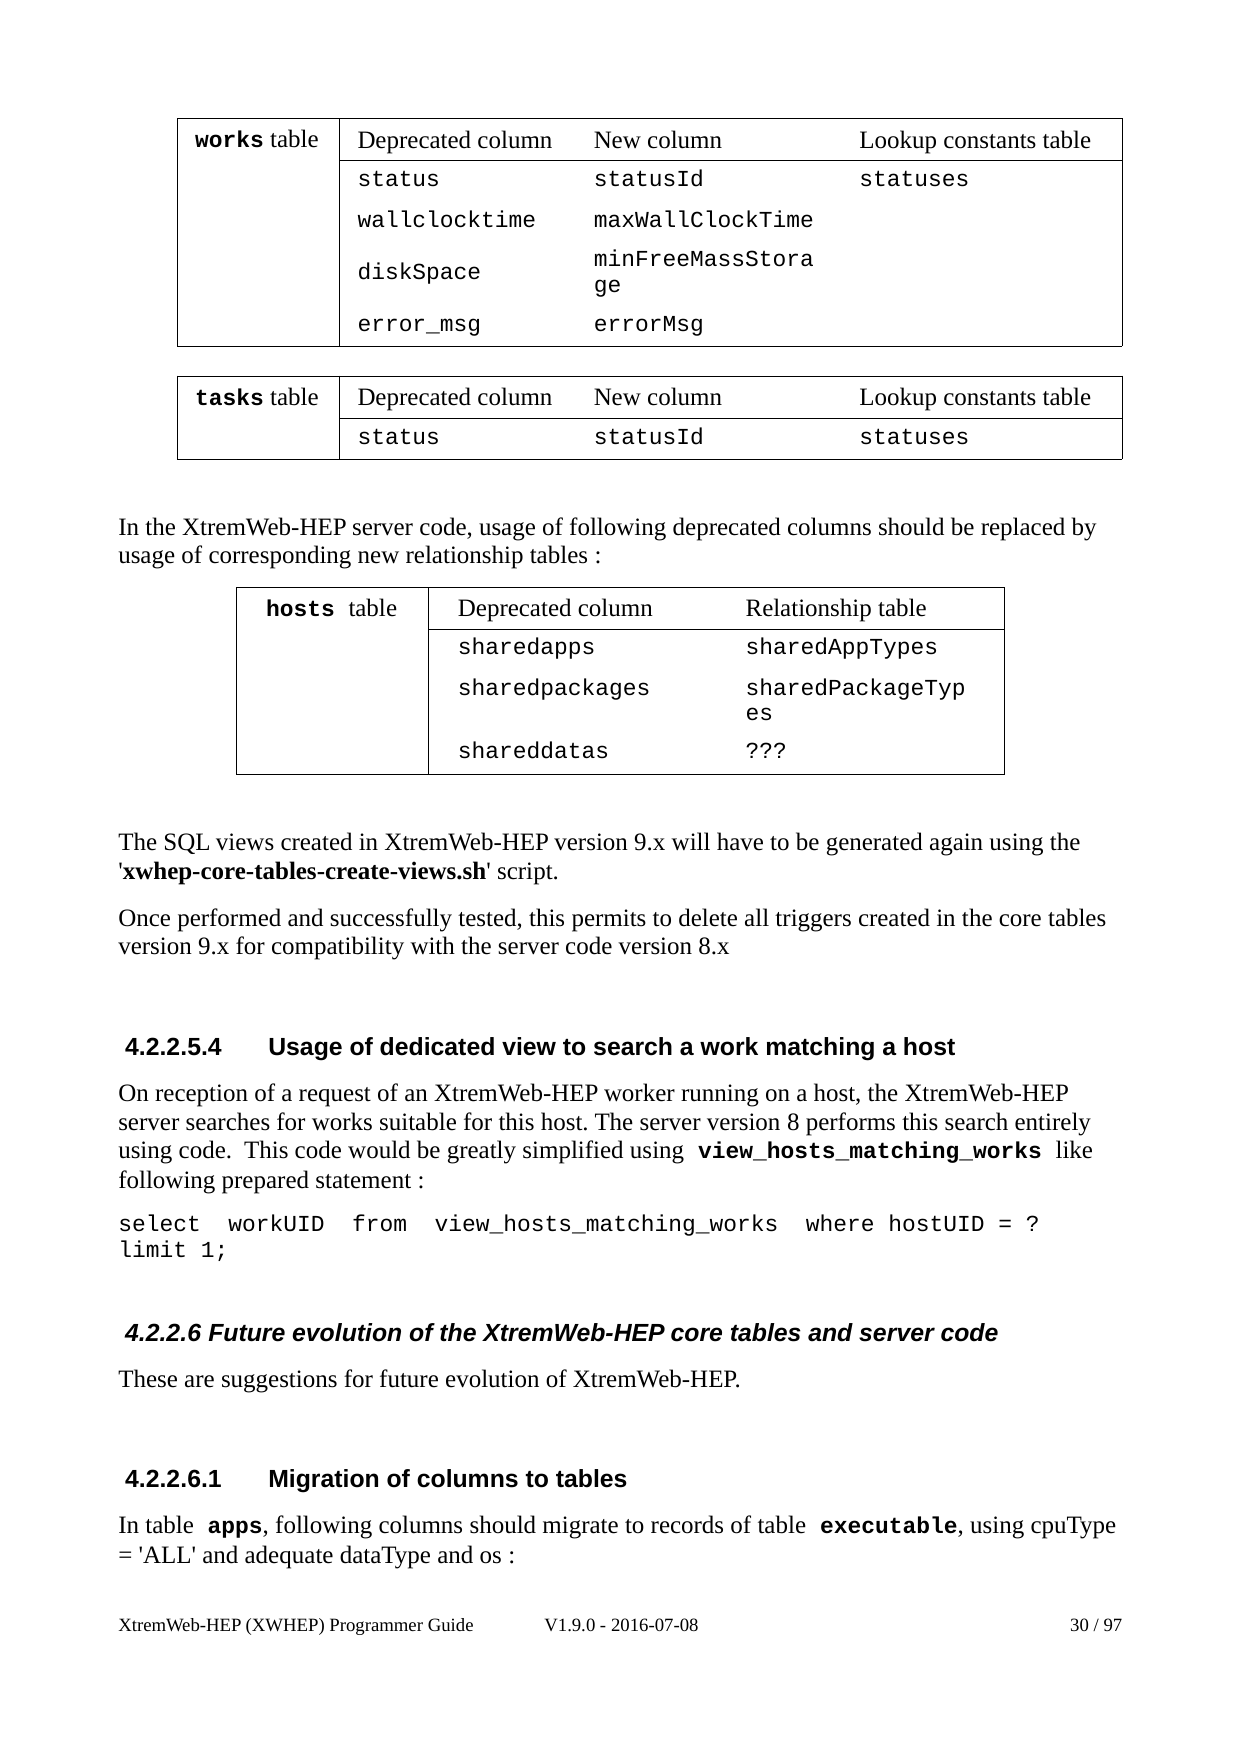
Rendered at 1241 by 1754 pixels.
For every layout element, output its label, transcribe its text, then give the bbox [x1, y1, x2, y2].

table_cell sharedPackageTypes [716, 670, 1004, 734]
table_cell status [340, 161, 576, 201]
table_cell shareddatas [429, 734, 716, 774]
table_cell [237, 629, 428, 670]
text In the XtremWeb-HEP server code, usage of following deprecated columns should be replaced by usage of corresponding new relationship tables : [118, 512, 1122, 569]
table_cell statusId [576, 419, 841, 458]
table_cell [178, 160, 339, 201]
table_cell diskSpace [340, 242, 576, 305]
text The SQL views created in XtremWeb-HEP version 9.x will have to be generated again using the 'xwhep-core-tables-create-views.sh' script. [118, 827, 1122, 885]
table_header hosts table [237, 588, 428, 629]
text These are suggestions for future evolution of XtremWeb-HEP. [118, 1364, 1122, 1393]
table_cell maxWallClockTime [576, 201, 841, 242]
text Once performed and successfully tested, this permits to delete all triggers created in the core tables version 9.x for compatibility with the server code version 8.x [118, 903, 1122, 960]
text select workUID from view_hosts_matching_works where hostUID = ? limit 1; [118, 1212, 1122, 1264]
table_cell [237, 670, 428, 734]
subtitle Migration of columns to tables [118, 1464, 1122, 1493]
table_cell [841, 305, 1122, 346]
table_cell [178, 418, 339, 458]
table_cell [841, 201, 1122, 242]
table_cell statusId [576, 161, 841, 201]
table_cell ??? [716, 734, 1004, 774]
table_header Deprecated column [429, 588, 716, 629]
table_header tasks table [178, 377, 339, 418]
table_header New column [576, 377, 841, 418]
text On reception of a request of an XtremWeb-HEP worker running on a host, the XtremWeb-HEP server searches for works suitable for this host. The server version 8 performs this search entirely using code. This code would be greatly simplified using view_hosts_matching_works like following prepared statement : [118, 1078, 1122, 1194]
subtitle Future evolution of the XtremWeb-HEP core tables and server code [118, 1318, 1122, 1346]
table_cell [841, 242, 1122, 305]
table_cell [178, 242, 339, 305]
table_cell wallclocktime [340, 201, 576, 242]
table_header New column [576, 119, 841, 160]
table_cell sharedpackages [429, 670, 716, 734]
table_cell sharedAppTypes [716, 630, 1004, 670]
table_cell [178, 305, 339, 346]
table_header Relationship table [716, 588, 1004, 629]
table_cell error_msg [340, 305, 576, 346]
table_cell minFreeMassStorage [576, 242, 841, 305]
table_header Lookup constants table [841, 377, 1122, 418]
table_header Deprecated column [340, 119, 576, 160]
table_cell statuses [841, 419, 1122, 458]
table_cell status [340, 419, 576, 458]
table_header Lookup constants table [841, 119, 1122, 160]
table_cell [237, 734, 428, 774]
table_cell statuses [841, 161, 1122, 201]
table_header works table [178, 119, 339, 160]
text In table apps, following columns should migrate to records of table executable, using cpuType = 'ALL' and adequate dataType and os : [118, 1510, 1122, 1569]
table_cell errorMsg [576, 305, 841, 346]
subtitle Usage of dedicated view to search a work matching a host [118, 1032, 1122, 1060]
table_cell [178, 201, 339, 242]
table_header Deprecated column [340, 377, 576, 418]
table_cell sharedapps [429, 630, 716, 670]
